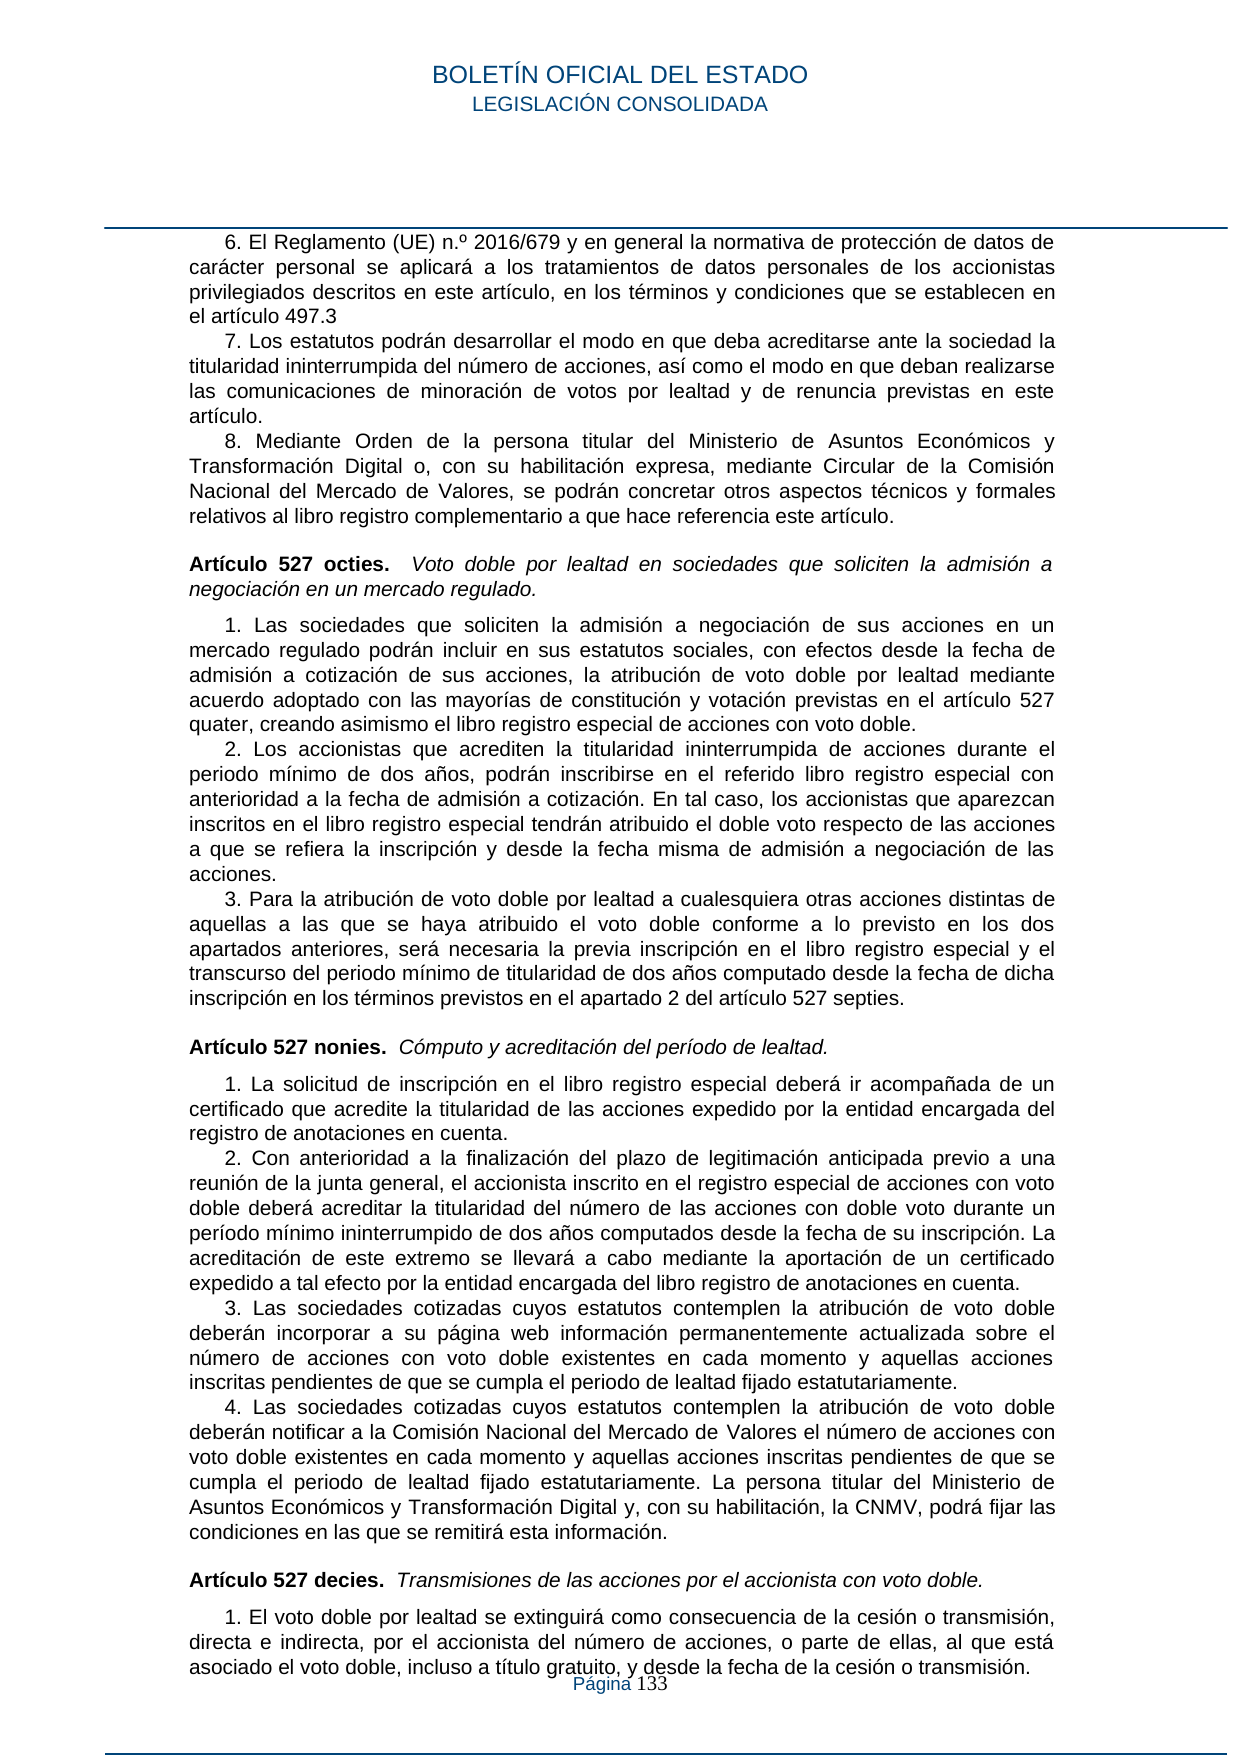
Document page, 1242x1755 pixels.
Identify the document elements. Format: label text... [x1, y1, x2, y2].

text 6. El Reglamento (UE) n.º 2016/679 y en general la normativa de protección de datos de carácter personal se aplicará a los tratamientos de datos personales de los accionistas privilegiados descritos en este artículo, en los términos y condiciones que se establecen en el artículo 497.3 [189, 229, 1056, 328]
text 3. Para la atribución de voto doble por lealtad a cualesquiera otras acciones distintas de aquellas a las que se haya atribuido el voto doble conforme a lo previsto en los dos apartados anteriores, será necesaria la previa inscripción en el libro registro especial y el transcurso del periodo mínimo de titularidad de dos años computado desde la fecha de dicha inscripción en los términos previstos en el apartado 2 del artículo 527 septies. [189, 887, 1056, 1010]
text 7. Los estatutos podrán desarrollar el modo en que deba acreditarse ante la sociedad la titularidad ininterrumpida del número de acciones, así como el modo en que deban realizarse las comunicaciones de minoración de votos por lealtad y de renuncia previstas en este artículo. [189, 329, 1056, 428]
text 1. Las sociedades que soliciten la admisión a negociación de sus acciones en un mercado regulado podrán incluir en sus estatutos sociales, con efectos desde la fecha de admisión a cotización de sus acciones, la atribución de voto doble por lealtad mediante acuerdo adoptado con las mayorías de constitución y votación previstas en el artículo 527 quater, creando asimismo el libro registro especial de acciones con voto doble. [189, 613, 1056, 736]
text 2. Los accionistas que acrediten la titularidad ininterrumpida de acciones durante el periodo mínimo de dos años, podrán inscribirse en el referido libro registro especial con anterioridad a la fecha de admisión a cotización. En tal caso, los accionistas que aparezcan inscritos en el libro registro especial tendrán atribuido el doble voto respecto de las acciones a que se refiera la inscripción y desde la fecha misma de admisión a negociación de las acciones. [189, 737, 1056, 886]
text 1. La solicitud de inscripción en el libro registro especial deberá ir acompañada de un certificado que acredite la titularidad de las acciones expedido por la entidad encargada del registro de anotaciones en cuenta. [189, 1071, 1056, 1145]
text Artículo 527 nonies. Cómputo y acreditación del período de lealtad. [189, 1035, 1196, 1059]
text 2. Con anterioridad a la finalización del plazo de legitimación anticipada previo a una reunión de la junta general, el accionista inscrito en el registro especial de acciones con voto doble deberá acreditar la titularidad del número de las acciones con doble voto durante un período mínimo ininterrumpido de dos años computados desde la fecha de su inscripción. La acreditación de este extremo se llevará a cabo mediante la aportación de un certificado expedido a tal efecto por la entidad encargada del libro registro de anotaciones en cuenta. [189, 1146, 1056, 1294]
text Artículo 527 decies. Transmisiones de las acciones por el accionista con voto doble. [189, 1568, 1196, 1592]
text [189, 205, 1056, 227]
text 4. Las sociedades cotizadas cuyos estatutos contemplen la atribución de voto doble deberán notificar a la Comisión Nacional del Mercado de Valores el número de acciones con voto doble existentes en cada momento y aquellas acciones inscritas pendientes de que se cumpla el periodo de lealtad fijado estatutariamente. La persona titular del Ministerio de Asuntos Económicos y Transformación Digital y, con su habilitación, la CNMV, podrá fijar las condiciones en las que se remitirá esta información. [189, 1395, 1056, 1543]
text 1. El voto doble por lealtad se extinguirá como consecuencia de la cesión o transmisión, directa e indirecta, por el accionista del número de acciones, o parte de ellas, al que está asociado el voto doble, incluso a título gratuito, y desde la fecha de la cesión o transmisión. [189, 1605, 1056, 1679]
text 8. Mediante Orden de la persona titular del Ministerio de Asuntos Económicos y Transformación Digital o, con su habilitación expresa, mediante Circular de la Comisión Nacional del Mercado de Valores, se podrán concretar otros aspectos técnicos y formales relativos al libro registro complementario a que hace referencia este artículo. [189, 429, 1056, 527]
text 3. Las sociedades cotizadas cuyos estatutos contemplen la atribución de voto doble deberán incorporar a su página web información permanentemente actualizada sobre el número de acciones con voto doble existentes en cada momento y aquellas acciones inscritas pendientes de que se cumpla el periodo de lealtad fijado estatutariamente. [189, 1296, 1056, 1394]
text Artículo 527 octies. Voto doble por lealtad en sociedades que soliciten la admisión a negociación en un mercado regulado. [189, 552, 1056, 601]
